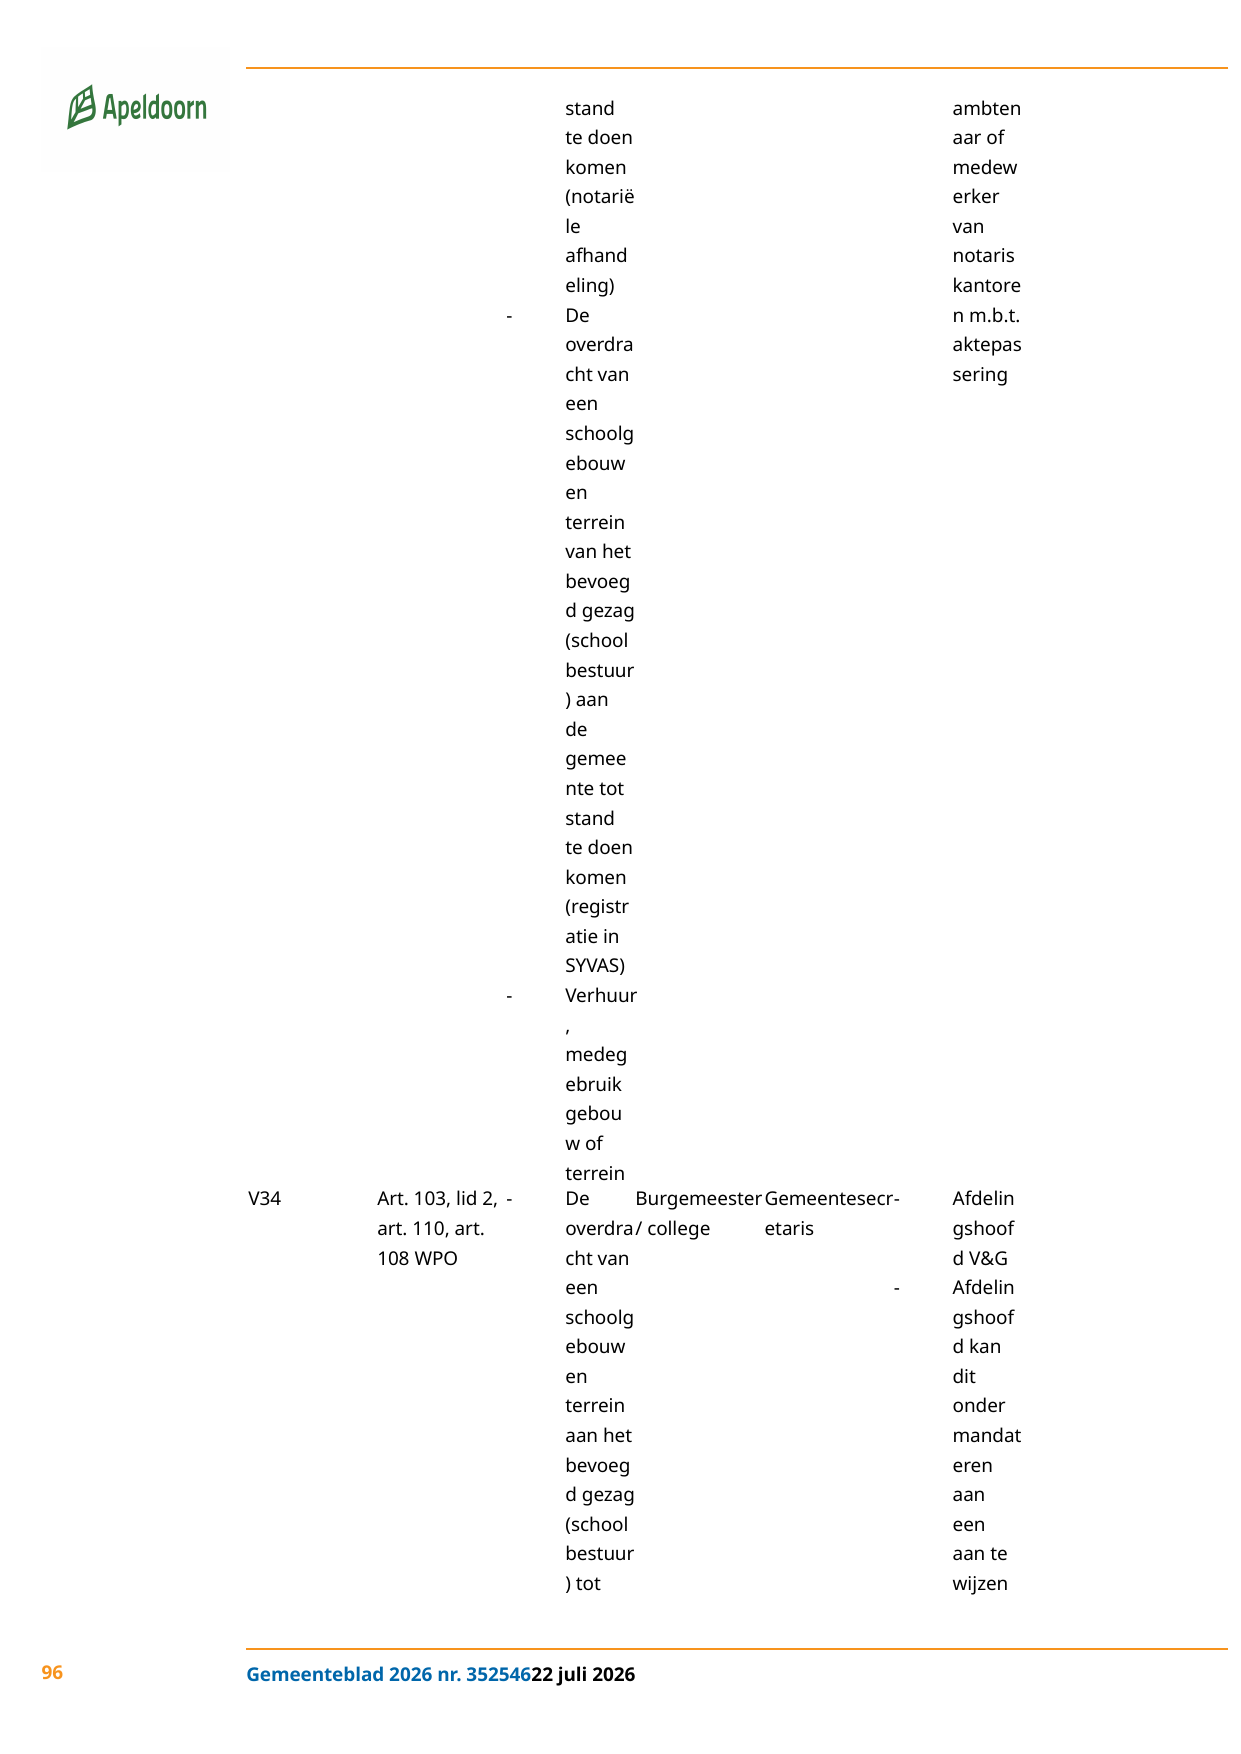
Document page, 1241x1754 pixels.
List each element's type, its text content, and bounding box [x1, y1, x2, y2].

table_cell stand te doen komen (notariële afhandeling) De overdracht van een schoolgebouw en terrein van het bevoegd gezag (schoolbestuur) aan de gemeente tot stand te doen komen (registratie in SYVAS) Verhuur, medegebruik gebouw of terrein [506, 95, 635, 1186]
table_cell ambtenaar of medewerker van notariskantoren m.b.t. aktepassering [894, 95, 1022, 1186]
table_cell [1023, 95, 1152, 1186]
table_cell Art. 103, lid 2, art. 110, art. 108 WPO [377, 1186, 506, 1596]
table_cell [377, 95, 506, 1186]
picture [41, 47, 231, 172]
table_cell V34 [248, 1186, 377, 1596]
table_cell [635, 95, 764, 1186]
table_cell [1023, 1186, 1152, 1596]
table_cell Gemeentesecretaris [764, 1186, 893, 1596]
table_cell Afdelingshoofd V&G Afdelingshoofd kan dit ondermandateren aan een aan te wijzen [894, 1186, 1022, 1596]
table_cell [248, 95, 377, 1186]
table_cell De overdracht van een schoolgebouw en terrein aan het bevoegd gezag (schoolbestuur) tot [506, 1186, 635, 1596]
table_cell Burgemeester / college [635, 1186, 764, 1596]
table_cell [764, 95, 893, 1186]
